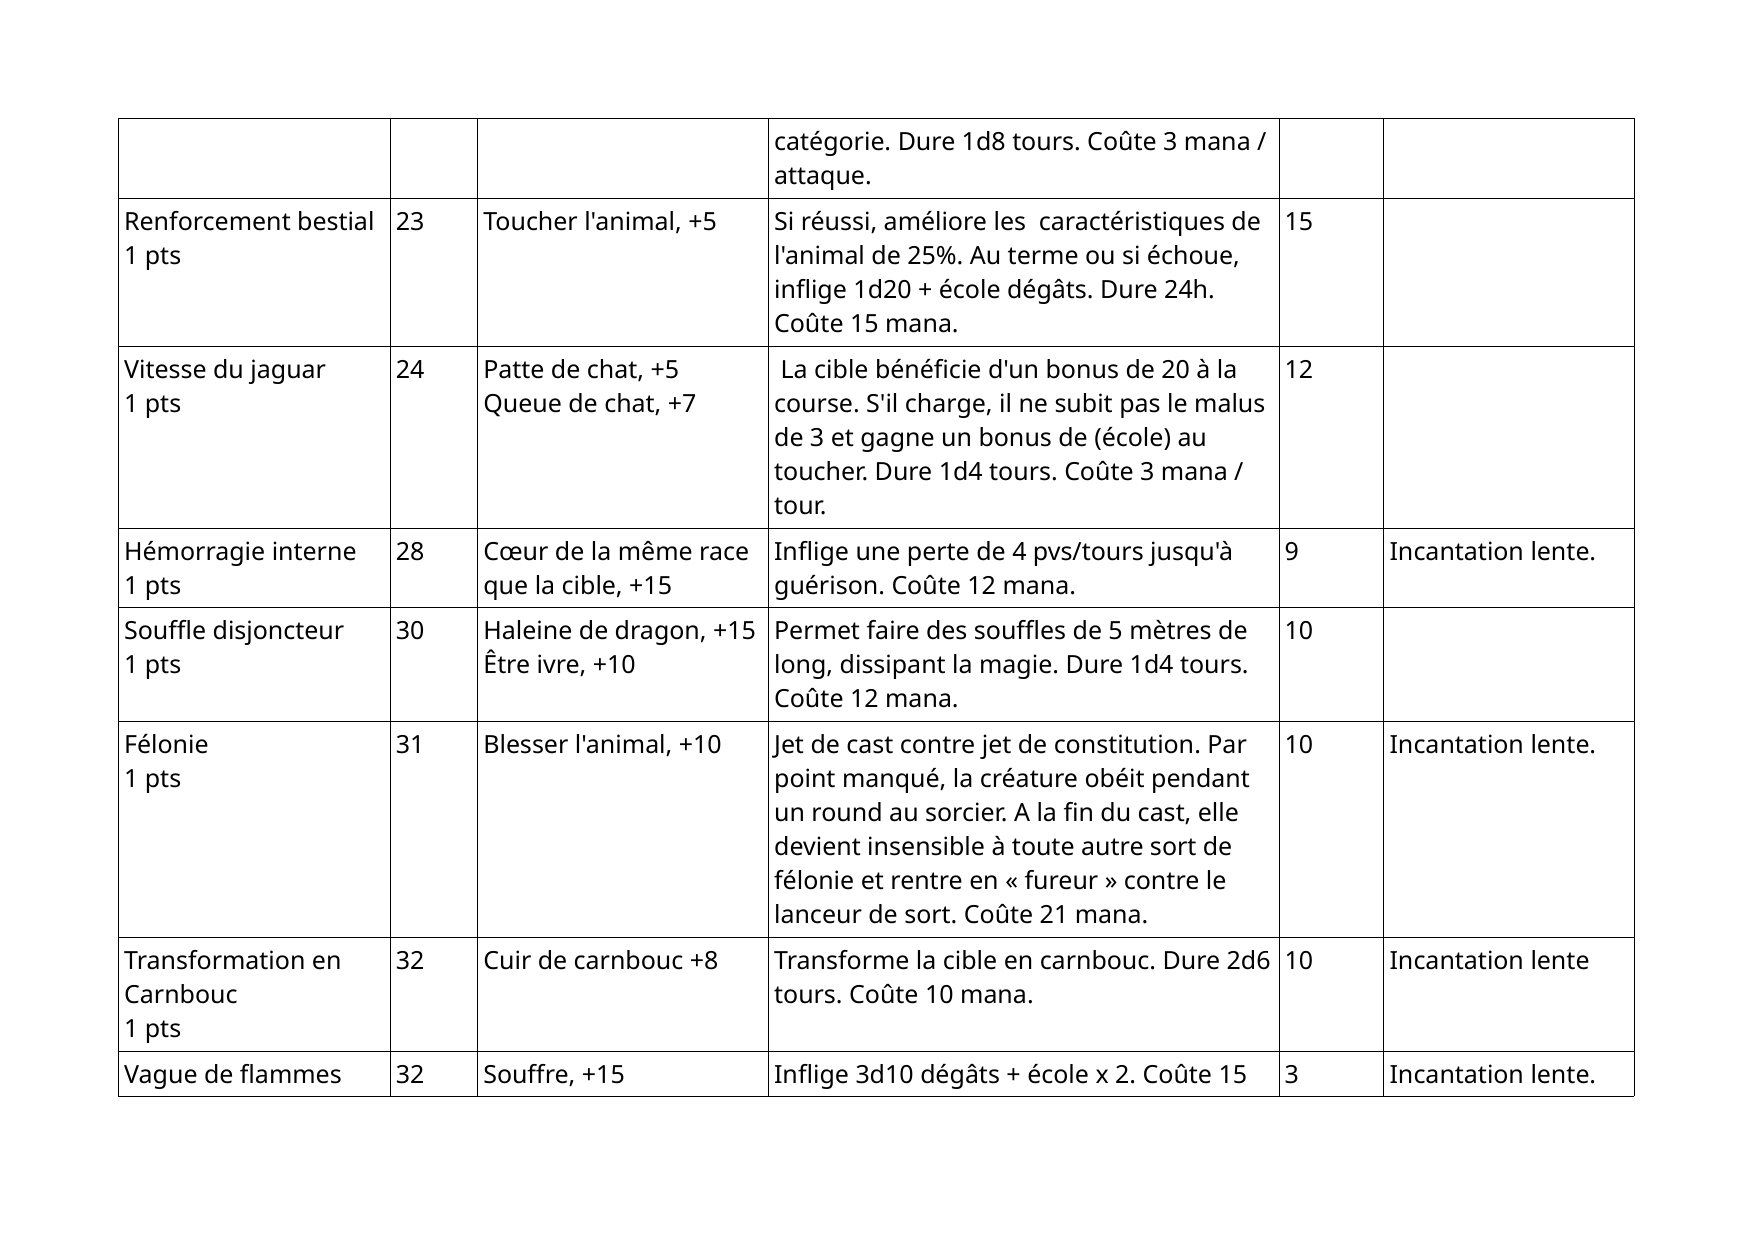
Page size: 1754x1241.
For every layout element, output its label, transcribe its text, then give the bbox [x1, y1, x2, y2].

table_cell La cible bénéficie d'un bonus de 20 à la course. S'il charge, il ne subit pas le malus de 3 et gagne un bonus de (école) au toucher. Dure 1d4 tours. Coûte 3 mana / tour. [769, 347, 1279, 527]
table_cell 30 [391, 608, 477, 721]
table_cell Hémorragie interne 1 pts [119, 529, 390, 607]
table_cell Renforcement bestial 1 pts [119, 199, 390, 346]
table_cell 10 [1280, 608, 1383, 721]
table_cell [478, 119, 768, 198]
table_cell Incantation lente. [1384, 529, 1634, 607]
table_cell 10 [1280, 722, 1383, 937]
table_cell 31 [391, 722, 477, 937]
table_cell Vague de flammes [119, 1052, 390, 1096]
table_cell 28 [391, 529, 477, 607]
table_cell Haleine de dragon, +15 Être ivre, +10 [478, 608, 768, 721]
table_cell Blesser l'animal, +10 [478, 722, 768, 937]
table_cell Transformation en Carnbouc 1 pts [119, 938, 390, 1051]
table_cell Inflige une perte de 4 pvs/tours jusqu'à guérison. Coûte 12 mana. [769, 529, 1279, 607]
table_cell [1280, 119, 1383, 198]
table_cell Souffle disjoncteur 1 pts [119, 608, 390, 721]
table_cell Vitesse du jaguar 1 pts [119, 347, 390, 527]
table_cell Si réussi, améliore les caractéristiques de l'animal de 25%. Au terme ou si échoue, inflige 1d20 + école dégâts. Dure 24h. Coûte 15 mana. [769, 199, 1279, 346]
table_cell [1384, 119, 1634, 198]
table_cell [1384, 608, 1634, 721]
table_cell Cuir de carnbouc +8 [478, 938, 768, 1051]
table_cell 9 [1280, 529, 1383, 607]
table_cell Souffre, +15 [478, 1052, 768, 1096]
table_cell [1384, 199, 1634, 346]
table_cell 32 [391, 938, 477, 1051]
table_cell Cœur de la même race que la cible, +15 [478, 529, 768, 607]
table_cell 23 [391, 199, 477, 346]
table_cell [119, 119, 390, 198]
table_cell Permet faire des souffles de 5 mètres de long, dissipant la magie. Dure 1d4 tours. Coûte 12 mana. [769, 608, 1279, 721]
table_cell 32 [391, 1052, 477, 1096]
table_cell Inflige 3d10 dégâts + école x 2. Coûte 15 [769, 1052, 1279, 1096]
table_cell Incantation lente. [1384, 722, 1634, 937]
table_cell Félonie 1 pts [119, 722, 390, 937]
table_cell Jet de cast contre jet de constitution. Par point manqué, la créature obéit pendant un round au sorcier. A la fin du cast, elle devient insensible à toute autre sort de félonie et rentre en « fureur » contre le lanceur de sort. Coûte 21 mana. [769, 722, 1279, 937]
table_cell 15 [1280, 199, 1383, 346]
table_cell 24 [391, 347, 477, 527]
table_cell Toucher l'animal, +5 [478, 199, 768, 346]
table_cell Incantation lente. [1384, 1052, 1634, 1096]
table_cell Patte de chat, +5 Queue de chat, +7 [478, 347, 768, 527]
table_cell 12 [1280, 347, 1383, 527]
table_cell [391, 119, 477, 198]
table_cell 3 [1280, 1052, 1383, 1096]
table_cell Transforme la cible en carnbouc. Dure 2d6 tours. Coûte 10 mana. [769, 938, 1279, 1051]
table_cell catégorie. Dure 1d8 tours. Coûte 3 mana / attaque. [769, 119, 1279, 198]
table_cell Incantation lente [1384, 938, 1634, 1051]
table_cell 10 [1280, 938, 1383, 1051]
table_cell [1384, 347, 1634, 527]
